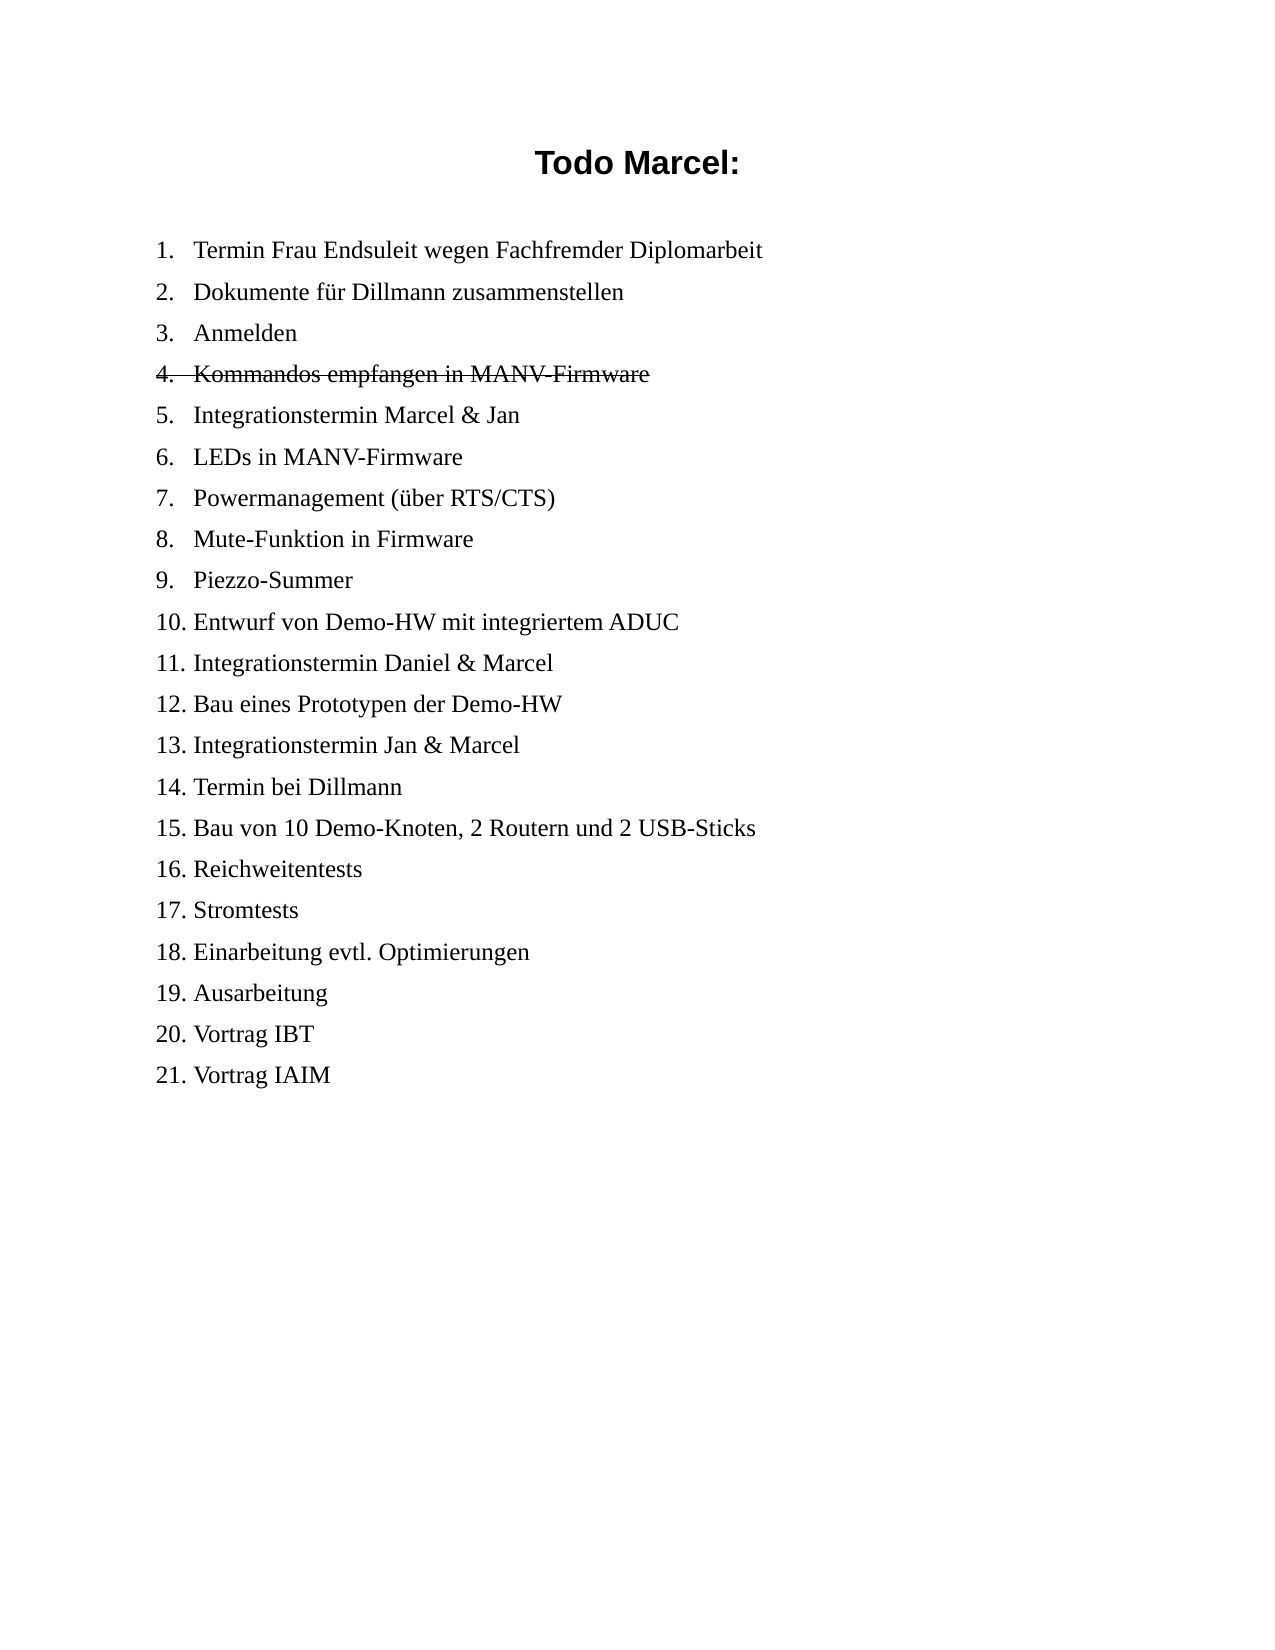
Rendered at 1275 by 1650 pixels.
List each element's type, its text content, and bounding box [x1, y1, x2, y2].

list Reichweitentests [156, 854, 1157, 883]
list Powermanagement (über RTS/CTS) [156, 483, 1157, 512]
list Integrationstermin Daniel & Marcel [156, 648, 1157, 677]
list Bau eines Prototypen der Demo-HW [156, 689, 1157, 718]
list Piezzo-Summer [156, 566, 1157, 594]
list Termin bei Dillmann [156, 772, 1157, 801]
list Einarbeitung evtl. Optimierungen [156, 937, 1157, 966]
list Entwurf von Demo-HW mit integriertem ADUC [156, 607, 1157, 636]
list LEDs in MANV-Firmware [156, 442, 1157, 471]
subtitle Todo Marcel: [118, 143, 1157, 182]
list Anmelden [156, 318, 1157, 347]
list Integrationstermin Marcel & Jan [156, 401, 1157, 429]
list Integrationstermin Jan & Marcel [156, 731, 1157, 759]
list Stromtests [156, 896, 1157, 924]
list Bau von 10 Demo-Knoten, 2 Routern und 2 USB-Sticks [156, 813, 1157, 842]
list Vortrag IAIM [156, 1061, 1157, 1089]
list Dokumente für Dillmann zusammenstellen [156, 277, 1157, 306]
list Mute-Funktion in Firmware [156, 524, 1157, 553]
list Ausarbeitung [156, 978, 1157, 1007]
list Termin Frau Endsuleit wegen Fachfremder Diplomarbeit [156, 236, 1157, 264]
list Kommandos empfangen in MANV-Firmware [156, 359, 1157, 388]
list Vortrag IBT [156, 1019, 1157, 1048]
